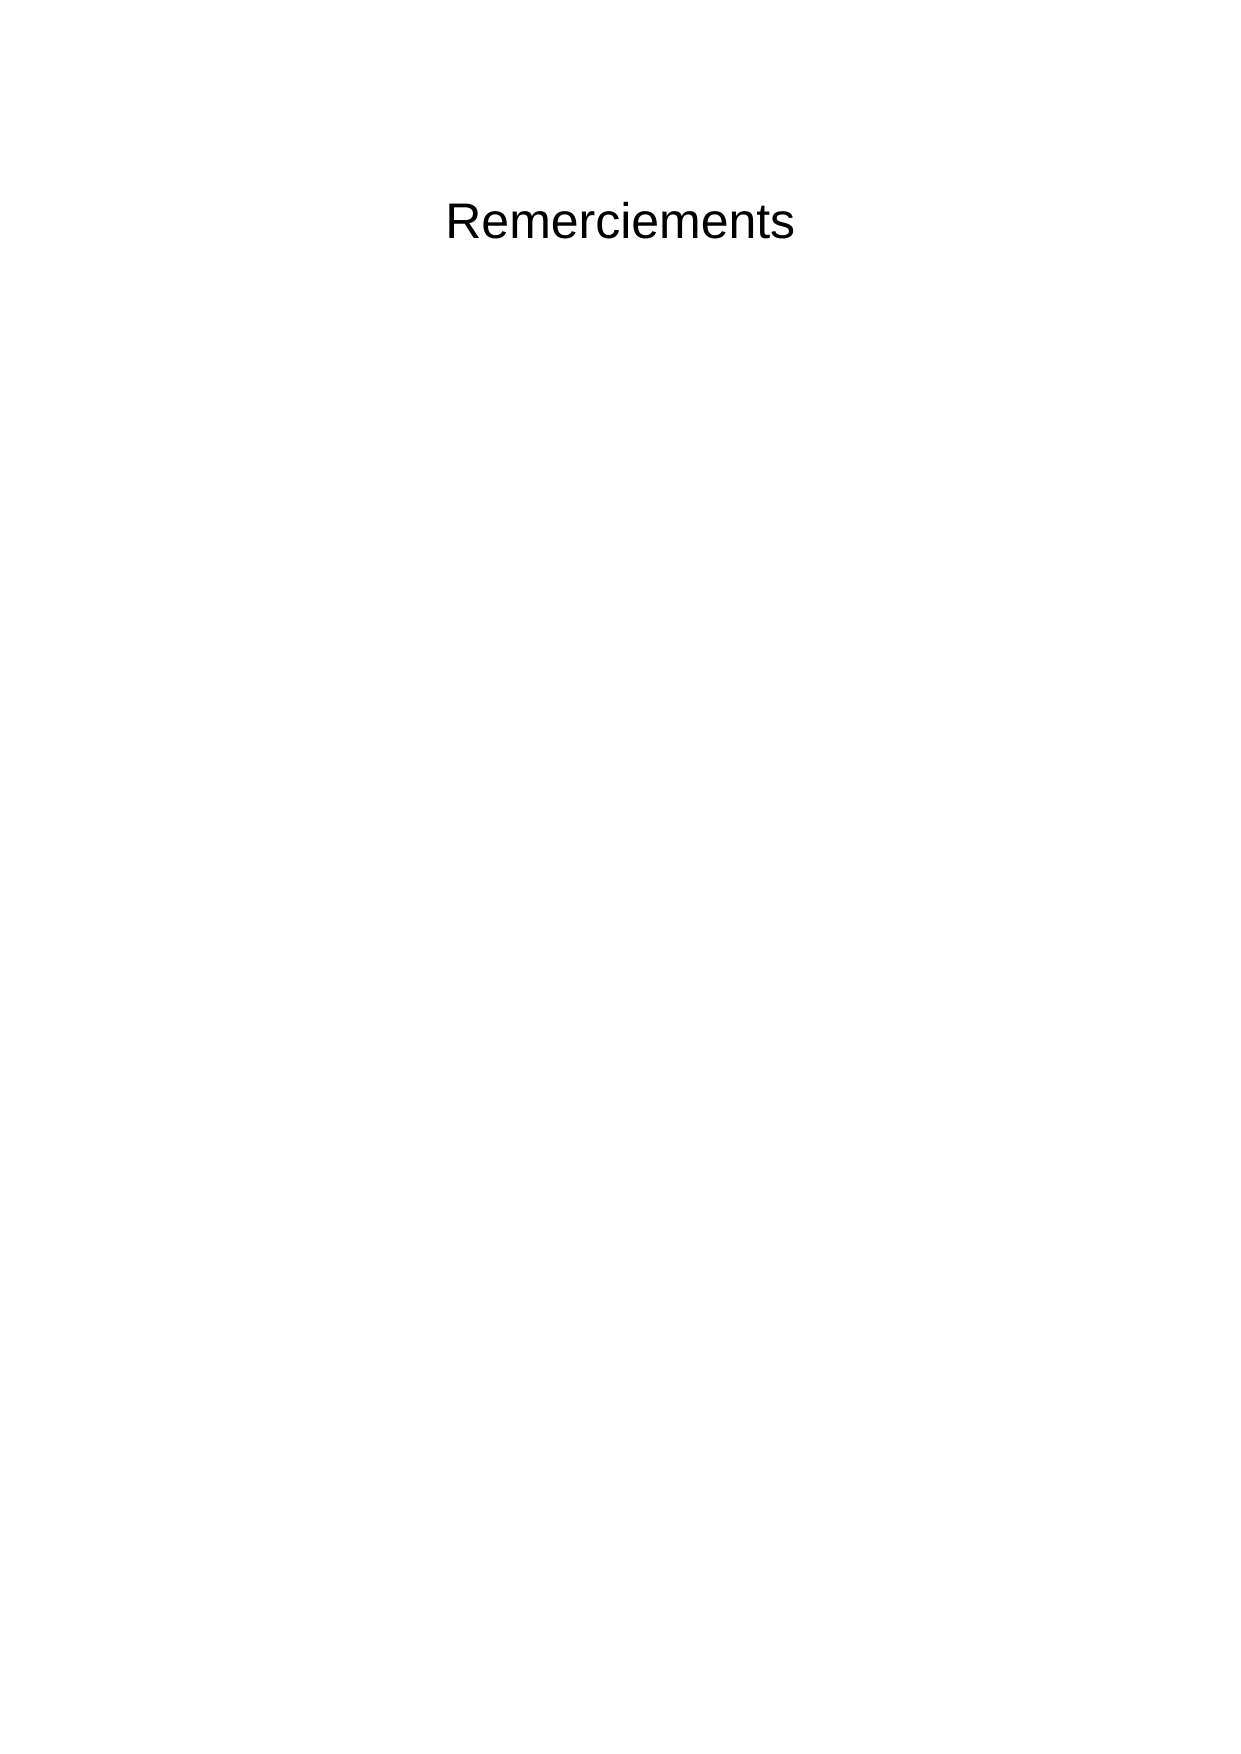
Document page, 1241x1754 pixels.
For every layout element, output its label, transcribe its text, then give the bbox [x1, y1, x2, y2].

subtitle Remerciements [150, 192, 1090, 249]
